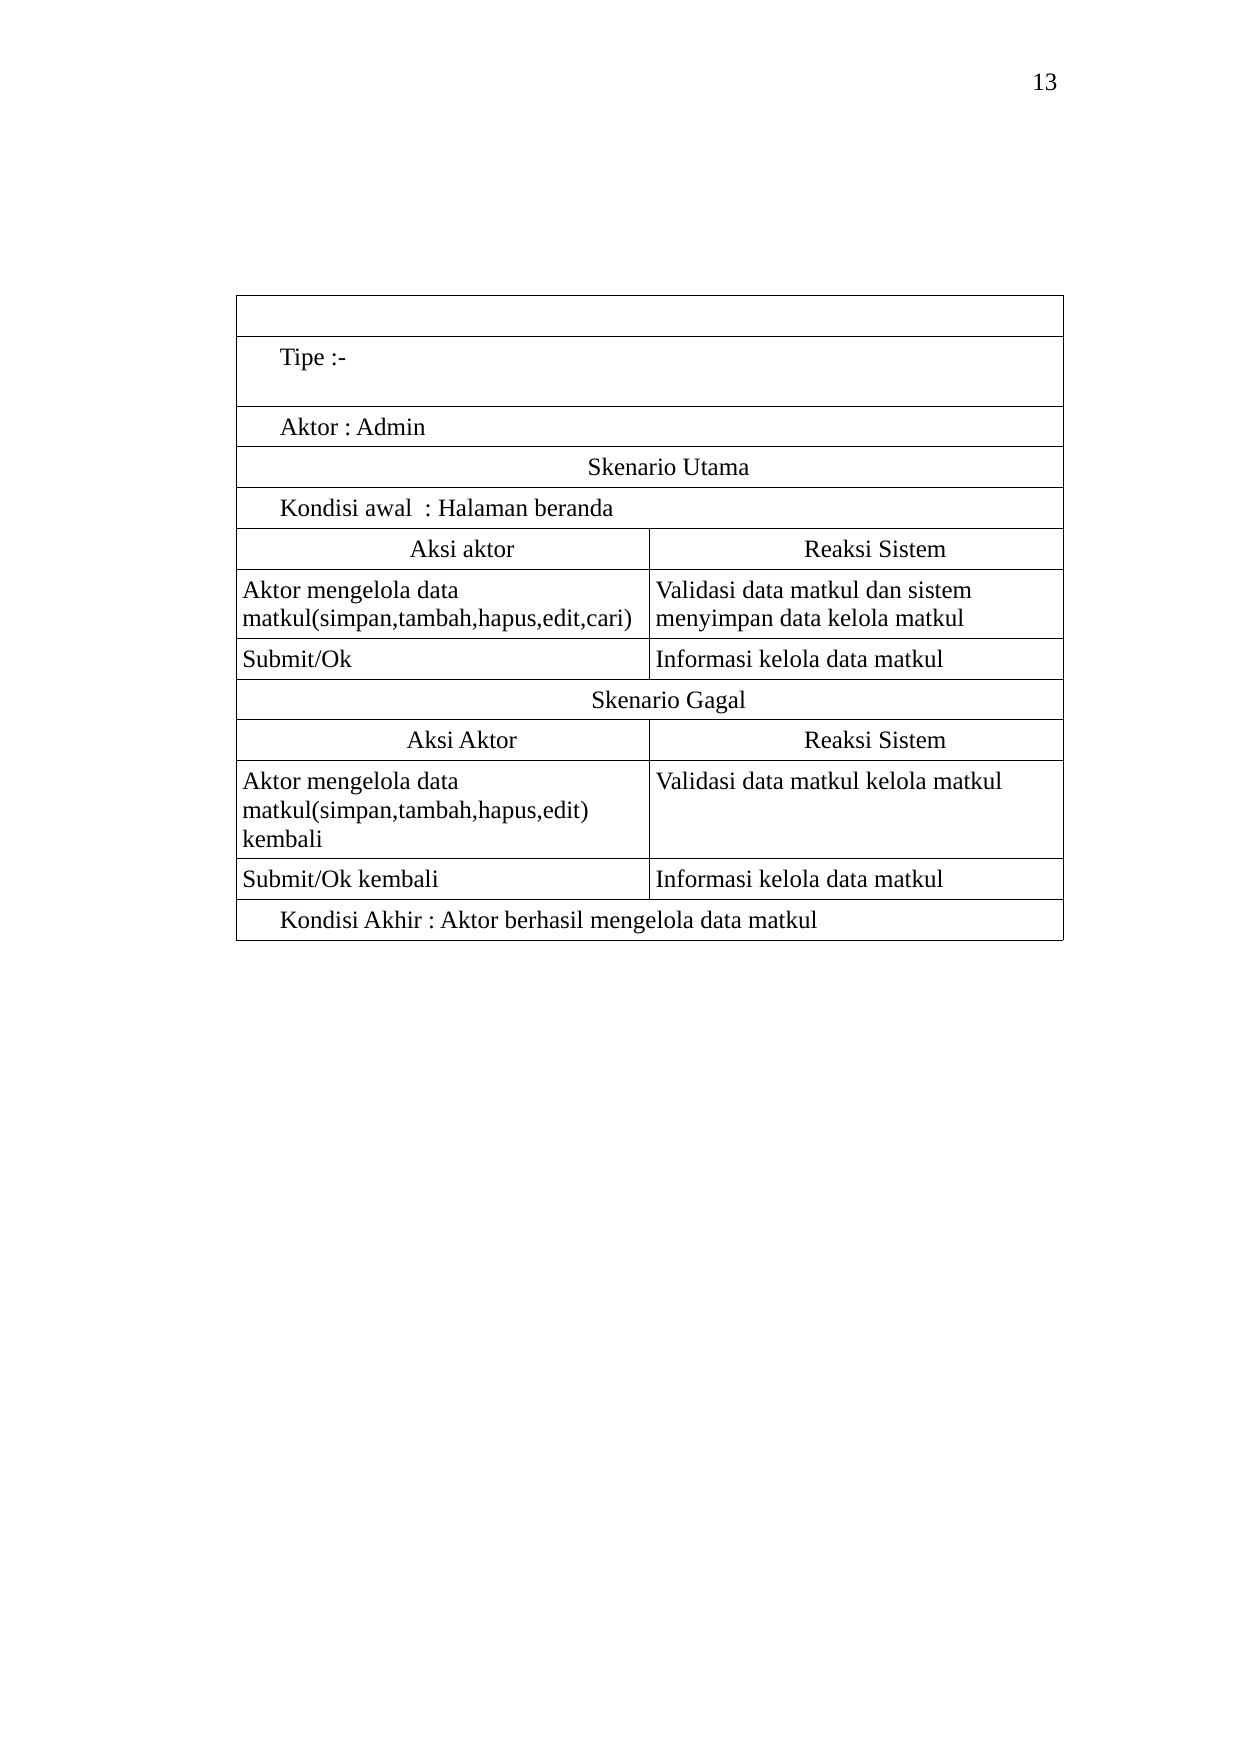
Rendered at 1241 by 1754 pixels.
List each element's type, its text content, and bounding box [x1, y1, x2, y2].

table_cell Informasi kelola data matkul [650, 859, 1063, 899]
table_cell Aktor mengelola data matkul(simpan,tambah,hapus,edit) kembali [237, 761, 649, 858]
table_cell Submit/Ok kembali [237, 859, 649, 899]
table_cell Validasi data matkul kelola matkul [650, 761, 1063, 858]
table_cell Kondisi awal : Halaman beranda [237, 488, 1063, 528]
table_cell Kondisi Akhir : Aktor berhasil mengelola data matkul [237, 900, 1063, 940]
table_cell Aksi Aktor [237, 720, 649, 760]
table_cell Reaksi Sistem [650, 720, 1063, 760]
table_cell Validasi data matkul dan sistem menyimpan data kelola matkul [650, 570, 1063, 638]
table_cell Informasi kelola data matkul [650, 639, 1063, 679]
table_cell Skenario Gagal [237, 680, 1063, 719]
table_cell Skenario Utama [237, 447, 1063, 487]
table_cell [237, 296, 1063, 336]
table_cell Aksi aktor [237, 529, 649, 568]
table_cell Submit/Ok [237, 639, 649, 679]
table_cell Aktor mengelola data matkul(simpan,tambah,hapus,edit,cari) [237, 570, 649, 638]
table_cell Aktor : Admin [237, 407, 1063, 446]
table_cell Tipe :- [237, 337, 1063, 406]
table_cell Reaksi Sistem [650, 529, 1063, 568]
